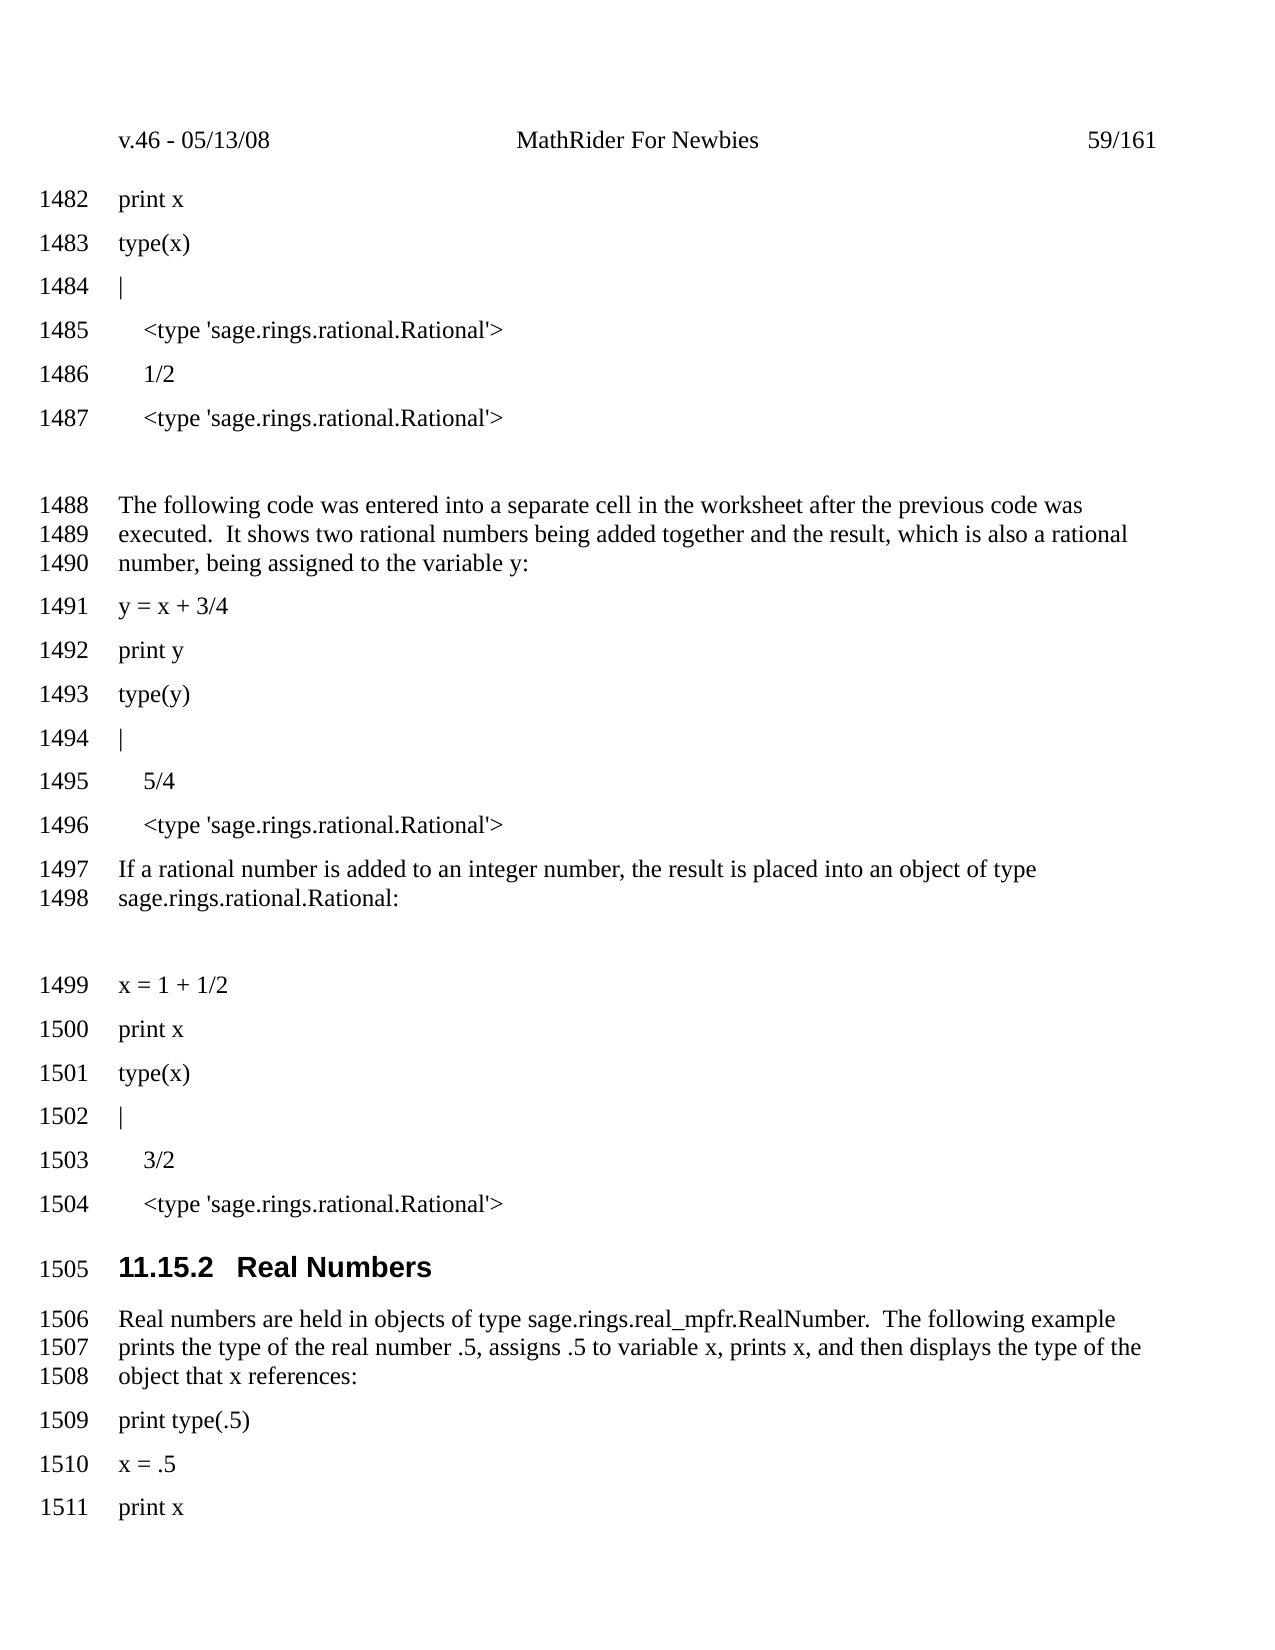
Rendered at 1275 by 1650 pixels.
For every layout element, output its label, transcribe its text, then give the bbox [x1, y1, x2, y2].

text | [118, 723, 1157, 751]
text x = .5 [118, 1449, 1157, 1477]
text <type 'sage.rings.rational.Rational'> [118, 810, 1157, 839]
text print type(.5) [118, 1405, 1157, 1434]
text type(x) [118, 228, 1157, 256]
text print x [118, 1492, 1157, 1521]
text 1/2 [118, 359, 1157, 388]
text print y [118, 635, 1157, 664]
text y = x + 3/4 [118, 591, 1157, 620]
text type(y) [118, 679, 1157, 708]
subtitle Real Numbers [118, 1250, 1157, 1284]
text <type 'sage.rings.rational.Rational'> [118, 315, 1157, 344]
text type(x) [118, 1058, 1157, 1086]
text print x [118, 184, 1157, 213]
text | [118, 1101, 1157, 1130]
text <type 'sage.rings.rational.Rational'> [118, 403, 1157, 431]
text x = 1 + 1/2 [118, 970, 1157, 999]
text 3/2 [118, 1145, 1157, 1174]
text If a rational number is added to an integer number, the result is placed into an object of type sage.rings.rational.Rational: [118, 854, 1157, 911]
text print x [118, 1014, 1157, 1043]
text | [118, 271, 1157, 300]
text The following code was entered into a separate cell in the worksheet after the previous code was executed. It shows two rational numbers being added together and the result, which is also a rational number, being assigned to the variable y: [118, 490, 1157, 576]
text 5/4 [118, 766, 1157, 795]
text <type 'sage.rings.rational.Rational'> [118, 1189, 1157, 1218]
text Real numbers are held in objects of type sage.rings.real_mpfr.RealNumber. The following example prints the type of the real number .5, assigns .5 to variable x, prints x, and then displays the type of the object that x references: [118, 1304, 1157, 1390]
